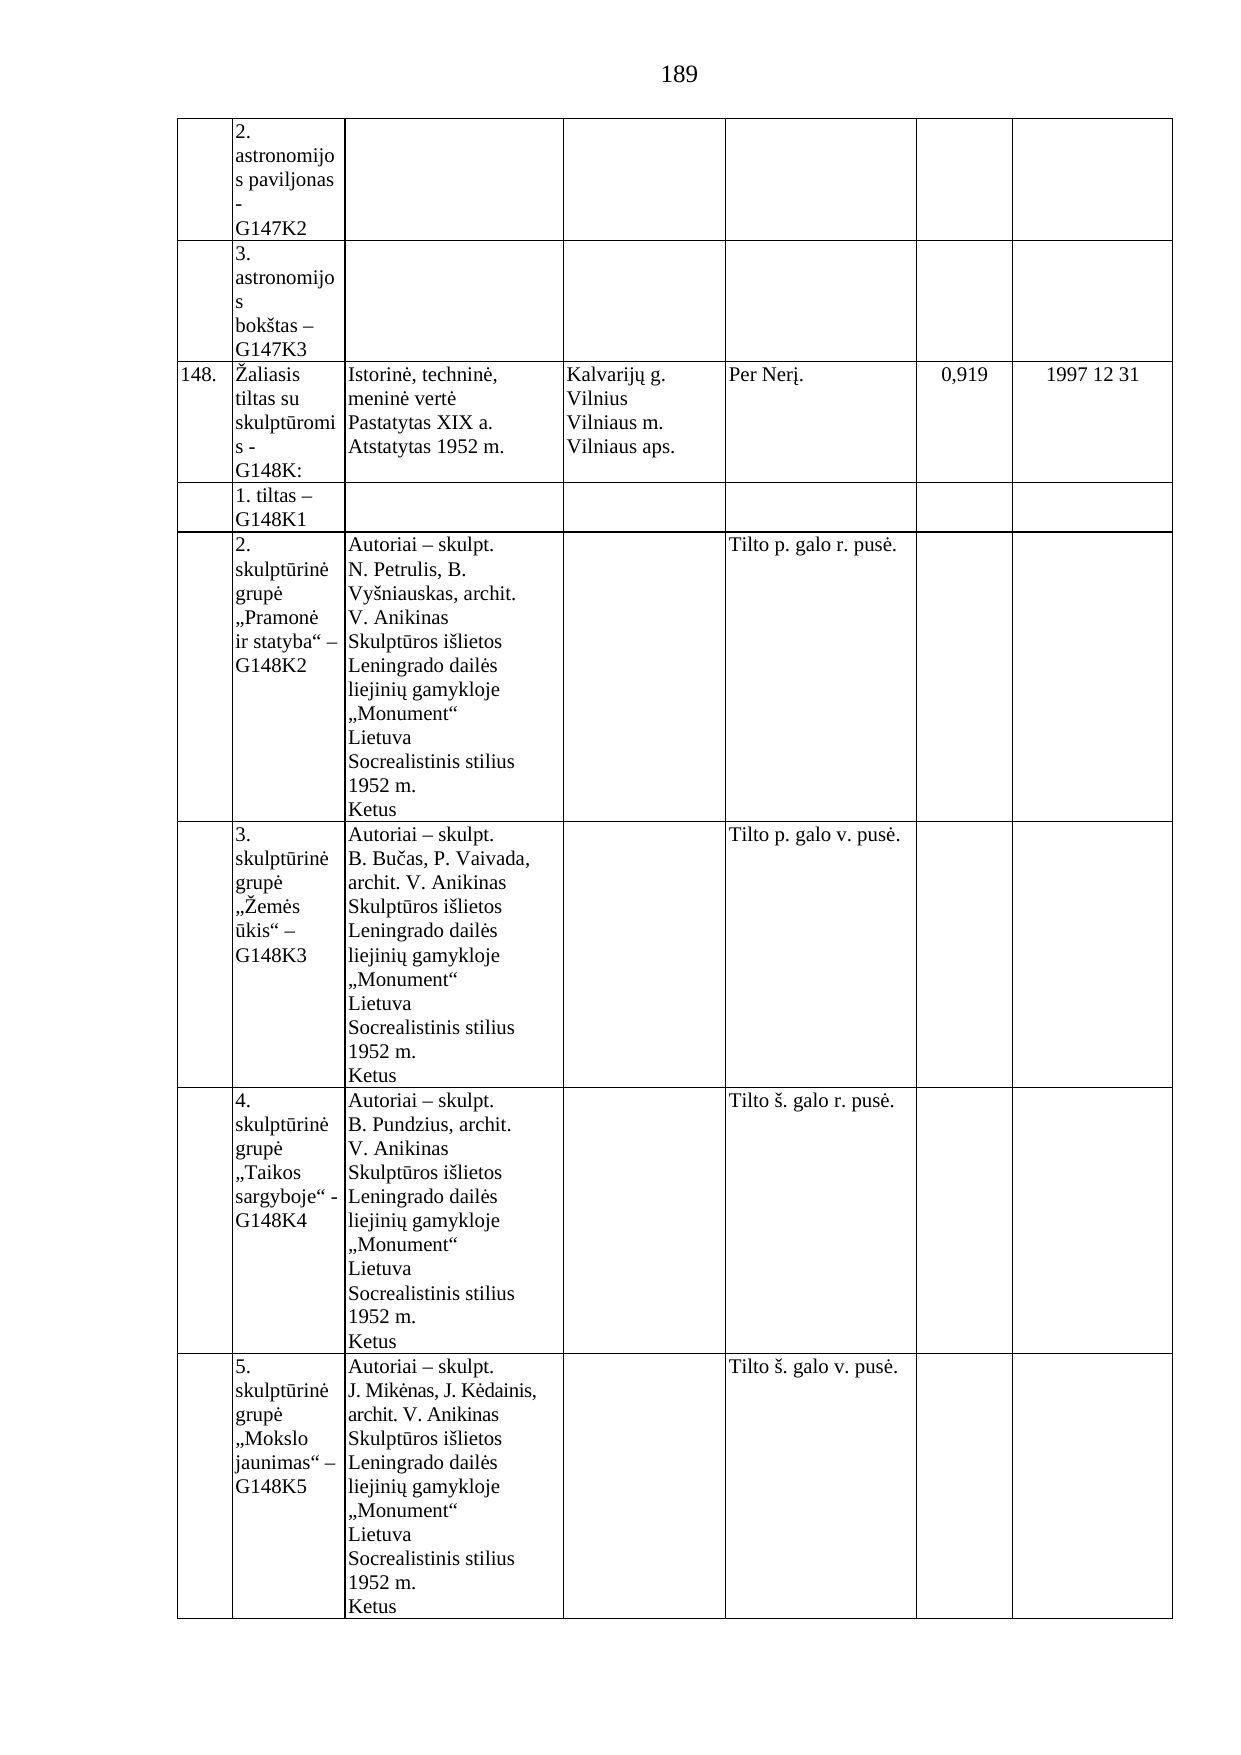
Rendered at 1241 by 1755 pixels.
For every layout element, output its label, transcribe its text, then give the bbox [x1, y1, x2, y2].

table_cell [1013, 241, 1172, 361]
table_cell [564, 241, 725, 361]
table_cell [178, 1088, 232, 1353]
table_cell Autoriai – skulpt. B. Bučas, P. Vaivada, archit. V. Anikinas Skulptūros išlietos Leningrado dailės liejinių gamykloje „Monument“ Lietuva Socrealistinis stilius 1952 m. Ketus [346, 822, 563, 1087]
table_cell [178, 119, 232, 239]
table_cell [1173, 1087, 1181, 1353]
table_cell Kalvarijų g. Vilnius Vilniaus m. Vilniaus aps. [564, 362, 725, 482]
table_cell Žaliasis tiltas su skulptūromis - G148K: [233, 362, 344, 482]
table_cell [1013, 483, 1172, 531]
table_cell Autoriai – skulpt. B. Pundzius, archit. V. Anikinas Skulptūros išlietos Leningrado dailės liejinių gamykloje „Monument“ Lietuva Socrealistinis stilius 1952 m. Ketus [346, 1088, 563, 1353]
table_cell [1013, 119, 1172, 239]
table_cell [917, 119, 1012, 239]
table_cell [1173, 118, 1181, 239]
table_cell [564, 1354, 725, 1618]
table_cell [1173, 482, 1181, 531]
table_cell [346, 119, 563, 239]
table_cell [917, 822, 1012, 1087]
table_cell [178, 1354, 232, 1618]
table_cell [917, 1088, 1012, 1353]
table_cell [726, 119, 916, 239]
table_cell [917, 1354, 1012, 1618]
table_cell [1173, 240, 1181, 361]
table_cell Autoriai – skulpt. N. Petrulis, B. Vyšniauskas, archit. V. Anikinas Skulptūros išlietos Leningrado dailės liejinių gamykloje „Monument“ Lietuva Socrealistinis stilius 1952 m. Ketus [346, 533, 563, 821]
table_cell 148. [178, 362, 232, 482]
table_cell Istorinė, techninė, meninė vertė Pastatytas XIX a. Atstatytas 1952 m. [346, 362, 563, 482]
table_cell [178, 822, 232, 1087]
table_cell [1013, 1088, 1172, 1353]
table_cell [917, 241, 1012, 361]
table_cell [564, 119, 725, 239]
table_cell [1173, 531, 1181, 821]
table_cell 1. tiltas – G148K1 [233, 483, 344, 531]
table_cell Autoriai – skulpt. J. Mikėnas, J. Kėdainis, archit. V. Anikinas Skulptūros išlietos Leningrado dailės liejinių gamykloje „Monument“ Lietuva Socrealistinis stilius 1952 m. Ketus [346, 1354, 563, 1618]
table_cell [917, 483, 1012, 531]
table_cell 3. skulptūrinė grupė „Žemės ūkis“ – G148K3 [233, 822, 344, 1087]
table_cell [1173, 821, 1181, 1087]
table_cell Tilto p. galo v. pusė. [726, 822, 916, 1087]
table_cell 3. astronomijos bokštas – G147K3 [233, 241, 344, 361]
table_cell [564, 822, 725, 1087]
table_cell 4. skulptūrinė grupė „Taikos sargyboje“ - G148K4 [233, 1088, 344, 1353]
table_cell [346, 483, 563, 531]
table_cell [1173, 1353, 1181, 1618]
table_cell [178, 241, 232, 361]
table_cell Tilto š. galo r. pusė. [726, 1088, 916, 1353]
table_cell 1997 12 31 [1013, 362, 1172, 482]
table_cell [917, 533, 1012, 821]
table_cell [564, 533, 725, 821]
table_cell [178, 483, 232, 531]
table_cell 2. astronomijos paviljonas - G147K2 [233, 119, 344, 239]
table_cell [1013, 822, 1172, 1087]
table_cell [1173, 361, 1181, 482]
table_cell 2. skulptūrinė grupė „Pramonė ir statyba“ – G148K2 [233, 533, 344, 821]
table_cell [1013, 533, 1172, 821]
table_cell [726, 241, 916, 361]
table_cell [564, 1088, 725, 1353]
table_cell 5. skulptūrinė grupė „Mokslo jaunimas“ – G148K5 [233, 1354, 344, 1618]
table_cell [564, 483, 725, 531]
table_cell [1013, 1354, 1172, 1618]
table_cell [346, 241, 563, 361]
table_cell [178, 533, 232, 821]
table_cell Tilto š. galo v. pusė. [726, 1354, 916, 1618]
table_cell Per Nerį. [726, 362, 916, 482]
table_cell Tilto p. galo r. pusė. [726, 533, 916, 821]
table_cell [726, 483, 916, 531]
table_cell 0,919 [917, 362, 1012, 482]
